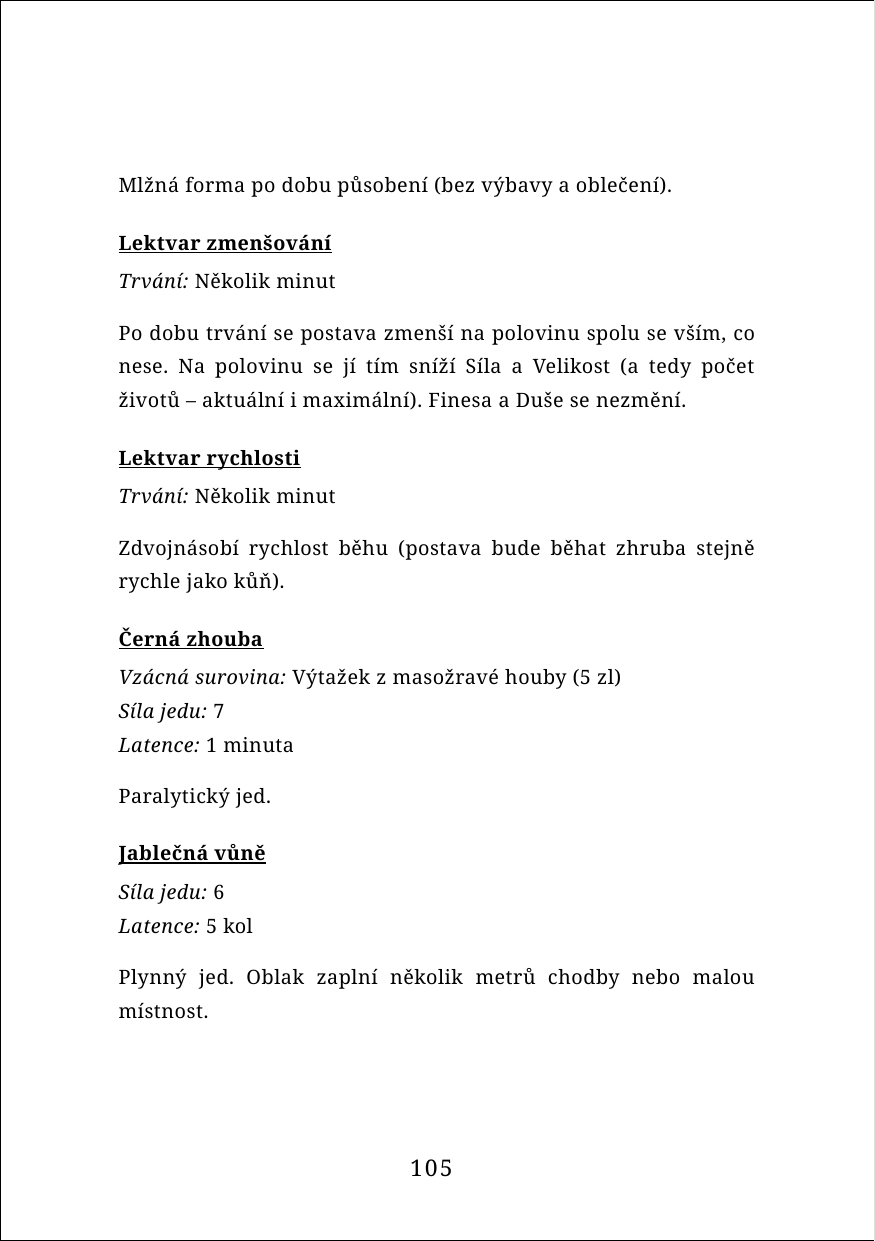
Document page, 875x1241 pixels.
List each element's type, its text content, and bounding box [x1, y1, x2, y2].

text Vzácná surovina: Výtažek z masožravé houby (5 zl) Síla jedu: 7 Latence: 1 minuta [118, 663, 756, 758]
subtitle Černá zhouba [118, 625, 756, 652]
subtitle Jablečná vůně [118, 839, 756, 866]
text Síla jedu: 6 Latence: 5 kol [118, 878, 756, 939]
text Trvání: Několik minut [118, 268, 756, 295]
text Zdvojnásobí rychlost běhu (postava bude běhat zhruba stejně rychle jako kůň). [118, 534, 756, 594]
text Trvání: Několik minut [118, 482, 756, 509]
subtitle Lektvar rychlosti [118, 444, 756, 471]
text Paralytický jed. [118, 782, 756, 809]
text Mlžná forma po dobu působení (bez výbavy a oblečení). [118, 172, 756, 199]
subtitle Lektvar zmenšování [118, 229, 756, 256]
text Plynný jed. Oblak zaplní několik metrů chodby nebo malou místnost. [118, 963, 756, 1024]
text Po dobu trvání se postava zmenší na polovinu spolu se vším, co nese. Na polovinu se jí tím sníží Síla a Velikost (a tedy počet životů – aktuální i maximální). Finesa a Duše se nezmění. [118, 319, 756, 413]
